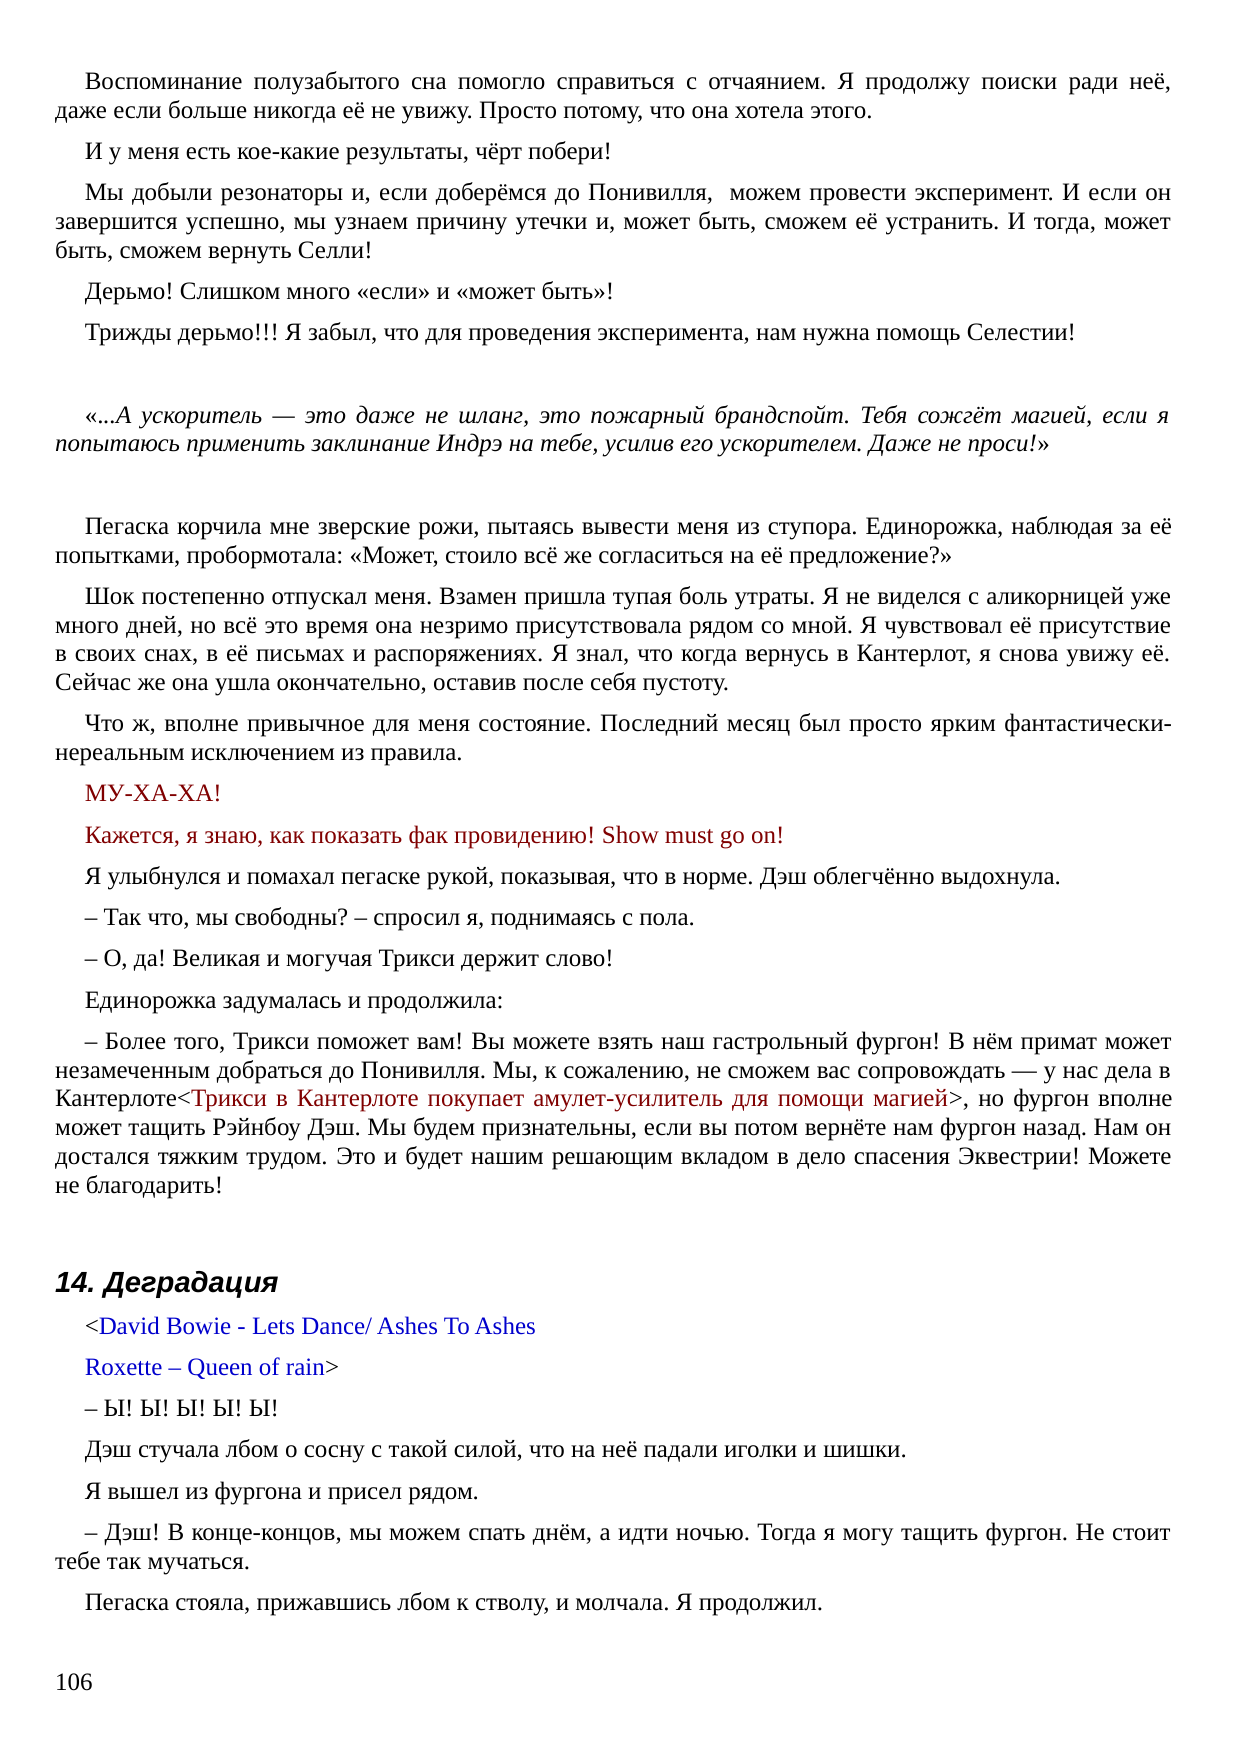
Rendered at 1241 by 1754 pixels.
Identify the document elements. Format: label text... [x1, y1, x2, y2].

text Воспоминание полузабытого сна помогло справиться с отчаянием. Я продолжу поиски ради неё, даже если больше никогда её не увижу. Просто потому, что она хотела этого. [55, 66, 1173, 123]
text – Ы! Ы! Ы! Ы! Ы! [55, 1393, 1173, 1422]
text Я вышел из фургона и присел рядом. [55, 1476, 1173, 1504]
text Я улыбнулся и помахал пегаске рукой, показывая, что в норме. Дэш облегчённо выдохнула. [55, 861, 1173, 890]
text Кажется, я знаю, как показать фак провидению! Show must go on! [55, 820, 1173, 848]
text – О, да! Великая и могучая Трикси держит слово! [55, 943, 1173, 972]
text – Так что, мы свободны? – спросил я, поднимаясь с пола. [55, 902, 1173, 931]
text И у меня есть кое-какие результаты, чёрт побери! [55, 136, 1173, 165]
text Шок постепенно отпускал меня. Взамен пришла тупая боль утраты. Я не виделся с аликорницей уже много дней, но всё это время она незримо присутствовала рядом со мной. Я чувствовал её присутствие в своих снах, в её письмах и распоряжениях. Я знал, что когда вернусь в Кантерлот, я снова увижу её. Сейчас же она ушла окончательно, оставив после себя пустоту. [55, 581, 1173, 696]
text Что ж, вполне привычное для меня состояние. Последний месяц был просто ярким фантастически-нереальным исключением из правила. [55, 708, 1173, 766]
text Трижды дерьмо!!! Я забыл, что для проведения эксперимента, нам нужна помощь Селестии! [55, 317, 1173, 346]
text Пегаска стояла, прижавшись лбом к стволу, и молчала. Я продолжил. [55, 1587, 1173, 1616]
text <David Bowie - Lets Dance/ Ashes To Ashes [55, 1311, 1173, 1339]
text Дерьмо! Слишком много «если» и «может быть»! [55, 276, 1173, 305]
text «...А ускоритель — это даже не шланг, это пожарный брандспойт. Тебя сожгёт магией, если я попытаюсь применить заклинание Индрэ на тебе, усилив его ускорителем. Даже не проси!» [55, 400, 1173, 457]
subtitle 14. Деградация [55, 1265, 1173, 1298]
text – Более того, Трикси поможет вам! Вы можете взять наш гастрольный фургон! В нём примат может незамеченным добраться до Понивилля. Мы, к сожалению, не сможем вас сопровождать — у нас дела в Кантерлоте<Трикси в Кантерлоте покупает амулет-усилитель для помощи магией>, но фургон вполне может тащить Рэйнбоу Дэш. Мы будем признательны, если вы потом вернёте нам фургон назад. Нам он достался тяжким трудом. Это и будет нашим решающим вкладом в дело спасения Эквестрии! Можете не благодарить! [55, 1026, 1173, 1198]
text – Дэш! В конце-концов, мы можем спать днём, а идти ночью. Тогда я могу тащить фургон. Не стоит тебе так мучаться. [55, 1517, 1173, 1574]
text Roxette – Queen of rain> [55, 1352, 1173, 1381]
text Мы добыли резонаторы и, если доберёмся до Понивилля, можем провести эксперимент. И если он завершится успешно, мы узнаем причину утечки и, может быть, сможем её устранить. И тогда, может быть, сможем вернуть Селли! [55, 177, 1173, 263]
text Дэш стучала лбом о сосну с такой силой, что на неё падали иголки и шишки. [55, 1434, 1173, 1463]
text Пегаска корчила мне зверские рожи, пытаясь вывести меня из ступора. Единорожка, наблюдая за её попытками, пробормотала: «Может, стоило всё же согласиться на её предложение?» [55, 511, 1173, 568]
text Единорожка задумалась и продолжила: [55, 985, 1173, 1013]
text МУ-ХА-ХА! [55, 778, 1173, 807]
